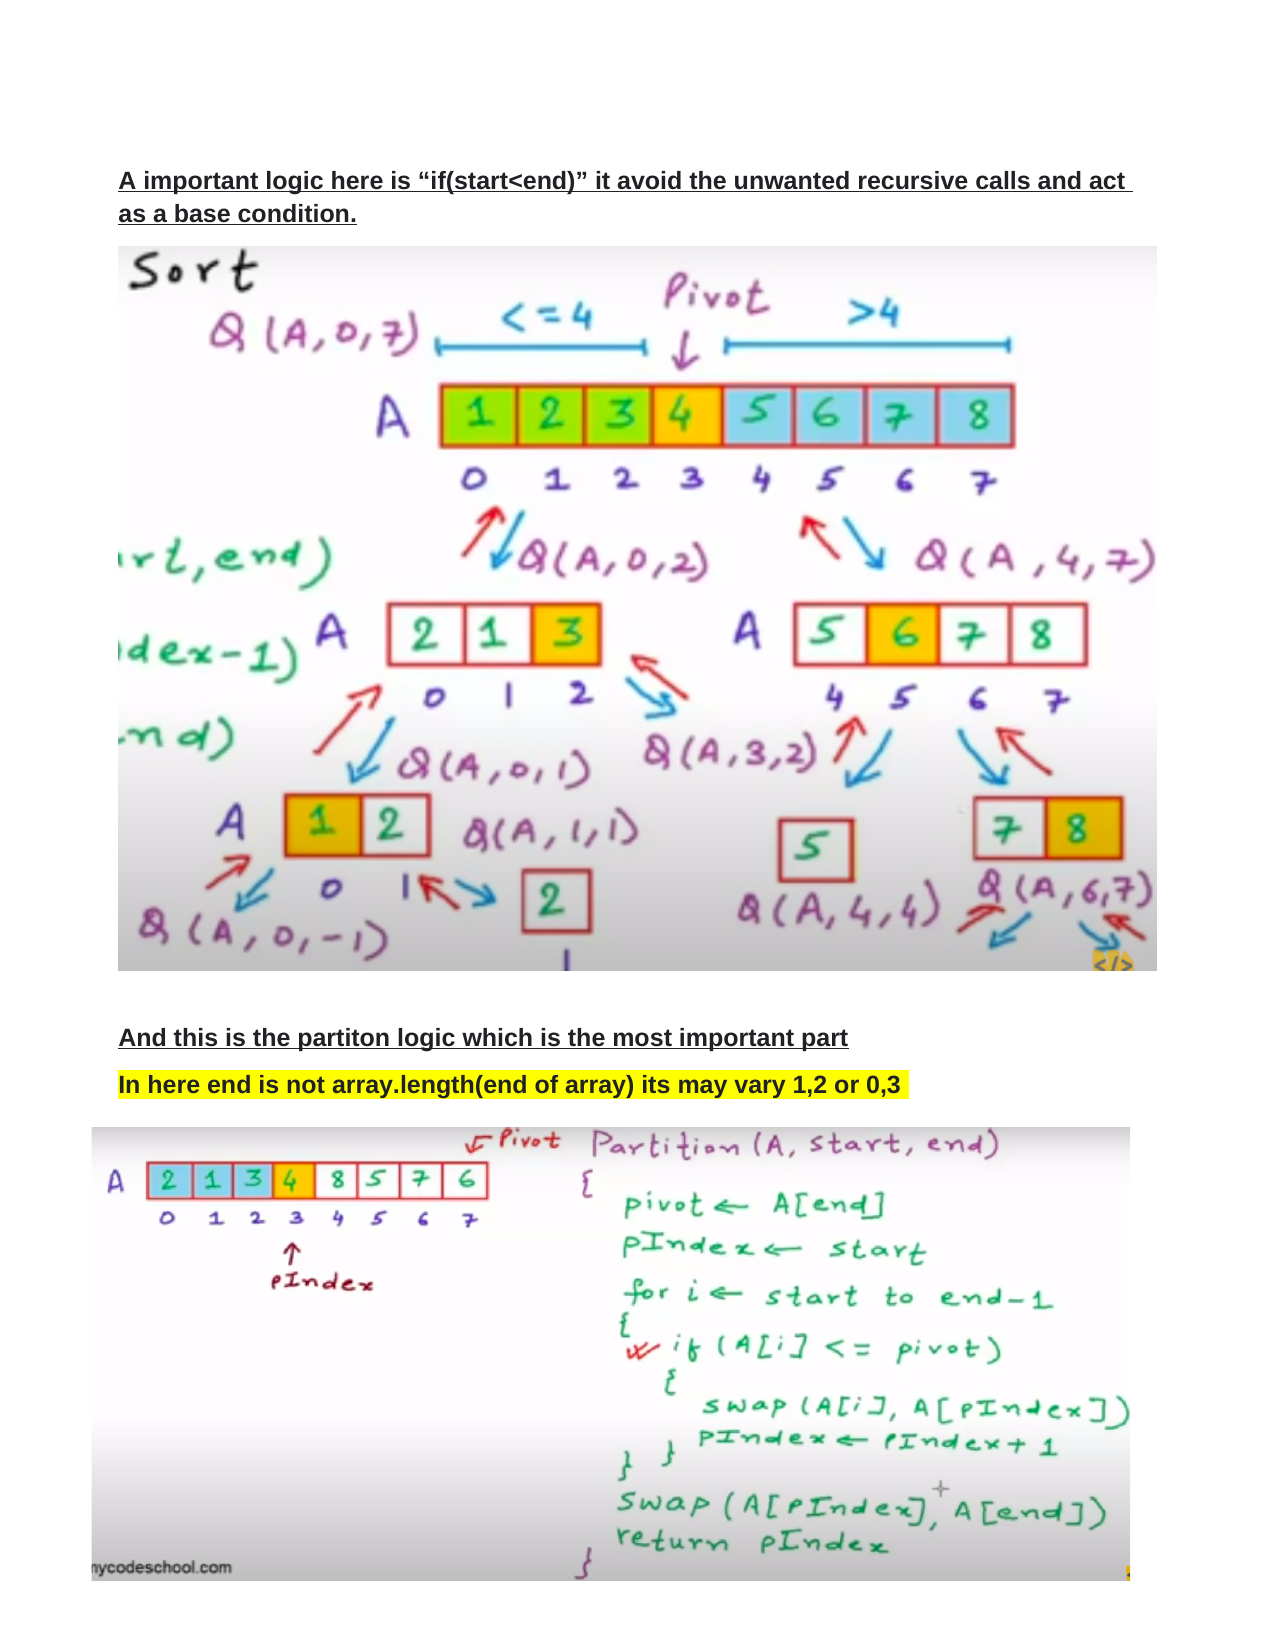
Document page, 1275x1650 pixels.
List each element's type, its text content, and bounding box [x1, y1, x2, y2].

picture [91, 1127, 1131, 1581]
text In here end is not array.length(end of array) its may vary 1,2 or 0,3 [118, 1070, 1157, 1099]
text A important logic here is “if(start<end)” it avoid the unwanted recursive calls and act as a base condition. [118, 166, 1157, 227]
text And this is the partiton logic which is the most important part [118, 1023, 1157, 1052]
picture [118, 246, 1157, 971]
